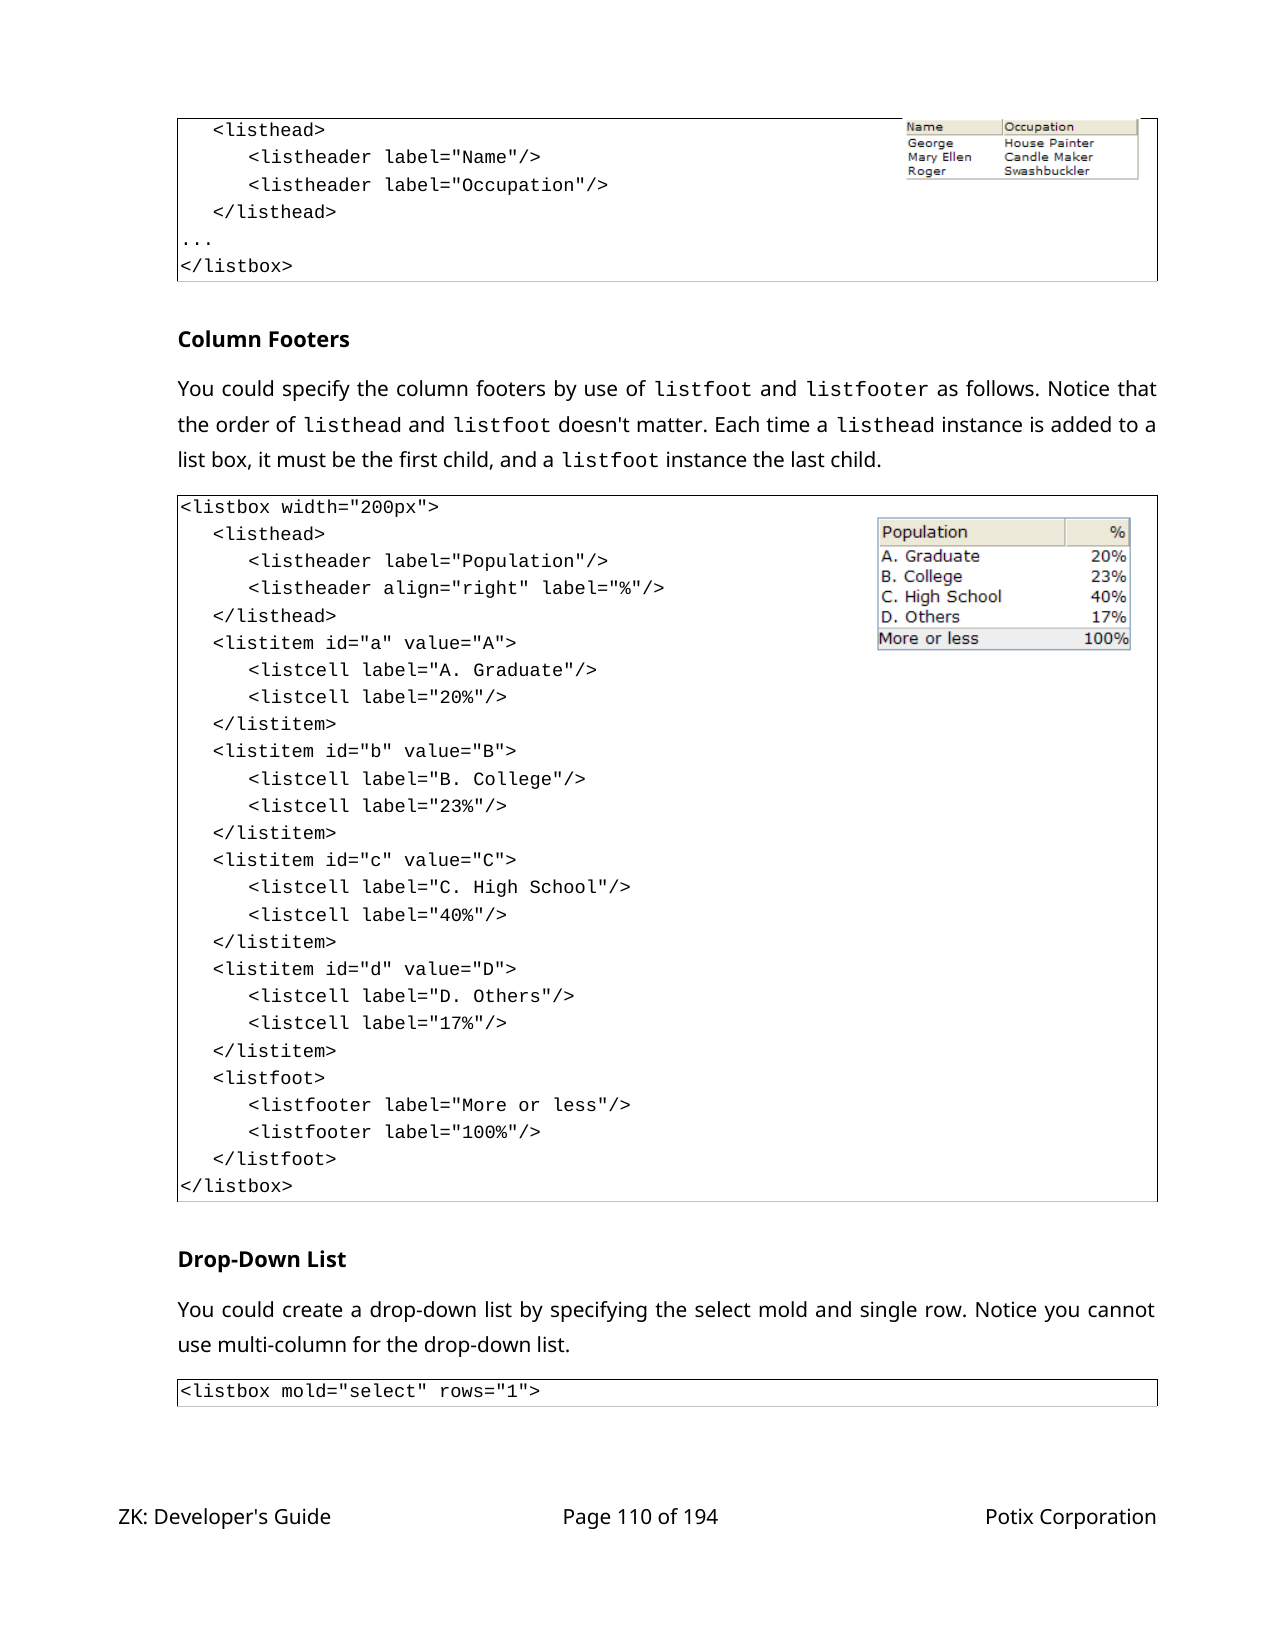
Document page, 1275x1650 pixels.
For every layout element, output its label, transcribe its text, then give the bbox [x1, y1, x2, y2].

text [1136, 522, 1157, 546]
text <listitem id="a" value="A"> [178, 631, 1157, 655]
text <listbox mold="select" rows="1"> [178, 1380, 1157, 1406]
text <listitem id="d" value="D"> [178, 957, 1157, 981]
subtitle Column Footers [177, 324, 1157, 354]
text <listcell label="A. Graduate"/> [178, 658, 1157, 682]
text <listitem id="b" value="B"> [178, 739, 1157, 764]
text <listfooter label="100%"/> [178, 1120, 1157, 1144]
text You could specify the column footers by use of listfoot and listfooter as follows. Notice that the order of listhead and listfoot doesn't matter. Each time a listhead instance is added to a list box, it must be the first child, and a listfoot instance the last child. [177, 374, 1157, 474]
text <listheader label="Name"/> [178, 145, 902, 169]
text [1141, 119, 1157, 142]
text <listfooter label="More or less"/> [178, 1093, 1157, 1117]
text <listcell label="C. High School"/> [178, 875, 1157, 899]
text </listitem> [178, 821, 1157, 845]
picture [875, 516, 1136, 653]
text <listcell label="23%"/> [178, 794, 1157, 818]
text <listheader label="Occupation"/> [178, 172, 1157, 197]
text </listhead> [178, 603, 875, 628]
text <listbox width="200px"> [178, 496, 1157, 519]
text You could create a drop-down list by specifying the select mold and single row. Notice you cannot use multi-column for the drop-down list. [177, 1295, 1157, 1358]
text <listfoot> [178, 1066, 1157, 1090]
text ... [178, 227, 1157, 251]
subtitle Drop-Down List [177, 1244, 1157, 1274]
text <listheader label="Population"/> [178, 549, 875, 573]
text <listcell label="B. College"/> [178, 767, 1157, 791]
text </listitem> [178, 1038, 1157, 1063]
text <listitem id="c" value="C"> [178, 848, 1157, 872]
text <listcell label="40%"/> [178, 902, 1157, 927]
text </listbox> [178, 1174, 1157, 1201]
text <listcell label="20%"/> [178, 685, 1157, 709]
text <listheader align="right" label="%"/> [178, 576, 875, 601]
text <listcell label="17%"/> [178, 1011, 1157, 1036]
text </listfoot> [178, 1147, 1157, 1171]
text <listcell label="D. Others"/> [178, 984, 1157, 1008]
text </listbox> [178, 254, 1157, 281]
text </listitem> [178, 930, 1157, 954]
picture [902, 118, 1141, 182]
text <listhead> [178, 119, 902, 142]
text <listhead> [178, 522, 875, 546]
text </listitem> [178, 712, 1157, 736]
text [1136, 603, 1157, 628]
text </listhead> [178, 200, 1157, 224]
